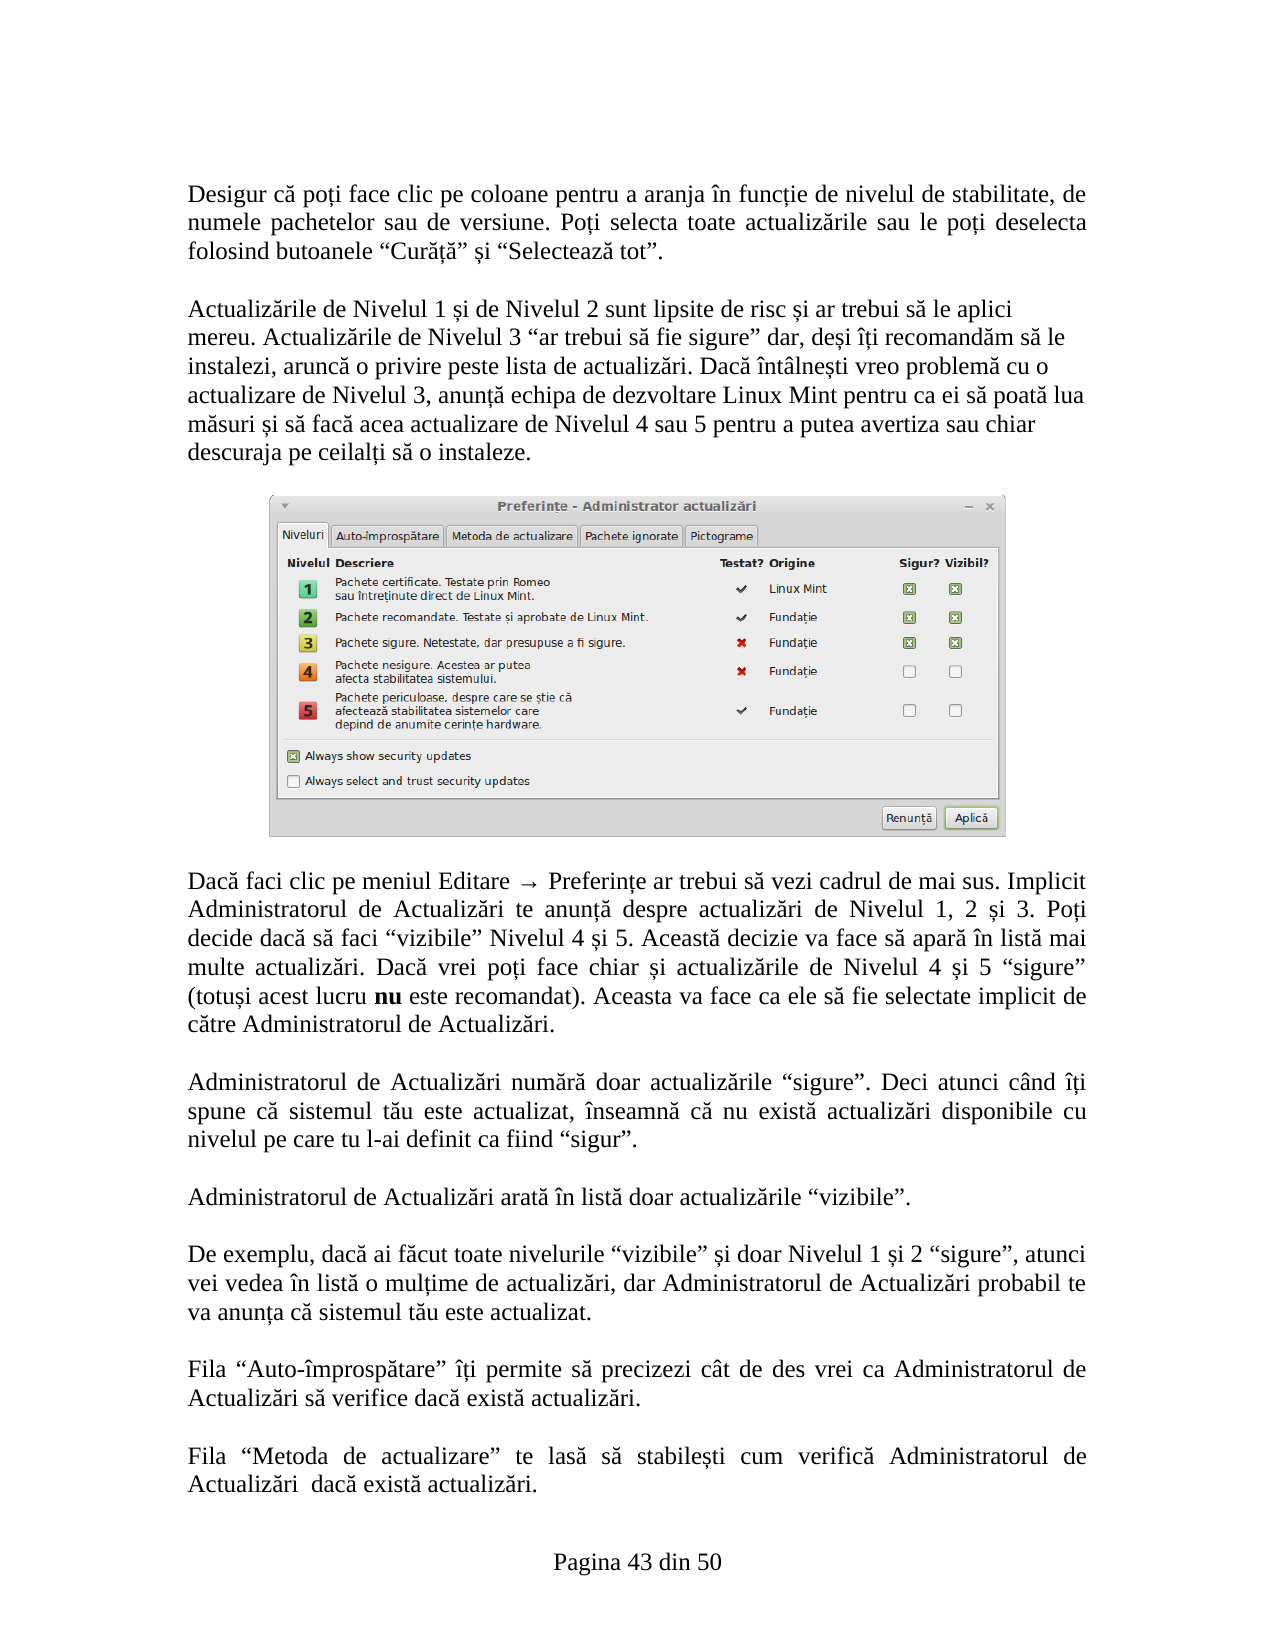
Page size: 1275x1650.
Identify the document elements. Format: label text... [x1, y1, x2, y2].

text Administratorul de Actualizări numără doar actualizările “sigure”. Deci atunci când îți spune că sistemul tău este actualizat, înseamnă că nu există actualizări disponibile cu nivelul pe care tu l-ai definit ca fiind “sigur”. [187, 1067, 1087, 1153]
text Fila “Auto-împrospătare” îți permite să precizezi cât de des vrei ca Administratorul de Actualizări să verifice dacă există actualizări. [187, 1354, 1087, 1412]
text Dacă faci clic pe meniul Editare → Preferințe ar trebui să vezi cadrul de mai sus. Implicit Administratorul de Actualizări te anunță despre actualizări de Nivelul 1, 2 și 3. Poți decide dacă să faci “vizibile” Nivelul 4 și 5. Această decizie va face să apară în listă mai multe actualizări. Dacă vrei poți face chiar și actualizările de Nivelul 4 și 5 “sigure” (totuși acest lucru nu este recomandat). Aceasta va face ca ele să fie selectate implicit de către Administratorul de Actualizări. [187, 866, 1087, 1038]
picture [269, 495, 1006, 837]
text Fila “Metoda de actualizare” te lasă să stabilești cum verifică Administratorul de Actualizări dacă există actualizări. [187, 1441, 1087, 1498]
text De exemplu, dacă ai făcut toate nivelurile “vizibile” și doar Nivelul 1 și 2 “sigure”, atunci vei vedea în listă o mulțime de actualizări, dar Administratorul de Actualizări probabil te va anunța că sistemul tău este actualizat. [187, 1239, 1087, 1326]
text Desigur că poți face clic pe coloane pentru a aranja în funcție de nivelul de stabilitate, de numele pachetelor sau de versiune. Poți selecta toate actualizările sau le poți deselecta folosind butoanele “Curăță” și “Selectează tot”. [187, 179, 1087, 265]
text Administratorul de Actualizări arată în listă doar actualizările “vizibile”. [187, 1182, 1087, 1211]
